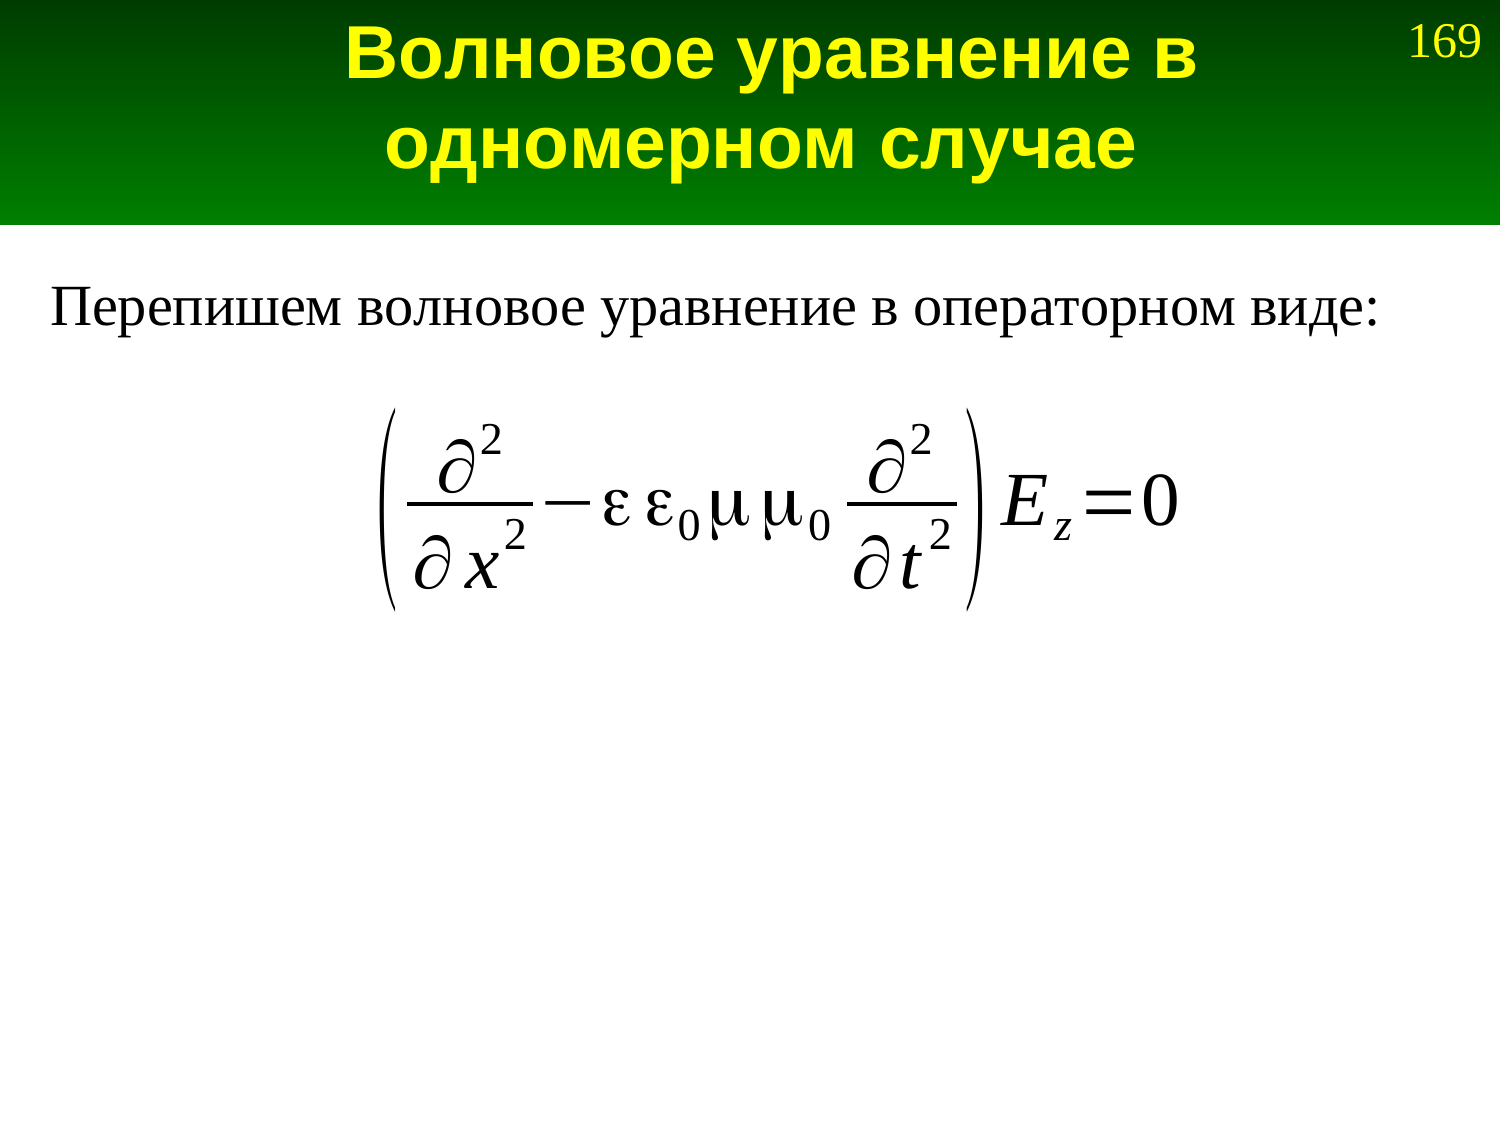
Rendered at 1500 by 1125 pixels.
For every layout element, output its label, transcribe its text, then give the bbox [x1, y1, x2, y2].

chart [354, 415, 1200, 615]
text_box Перепишем волновое уравнение в операторном виде: [35, 259, 1441, 415]
title Волновое уравнение в одномерном случае [123, 0, 1399, 192]
